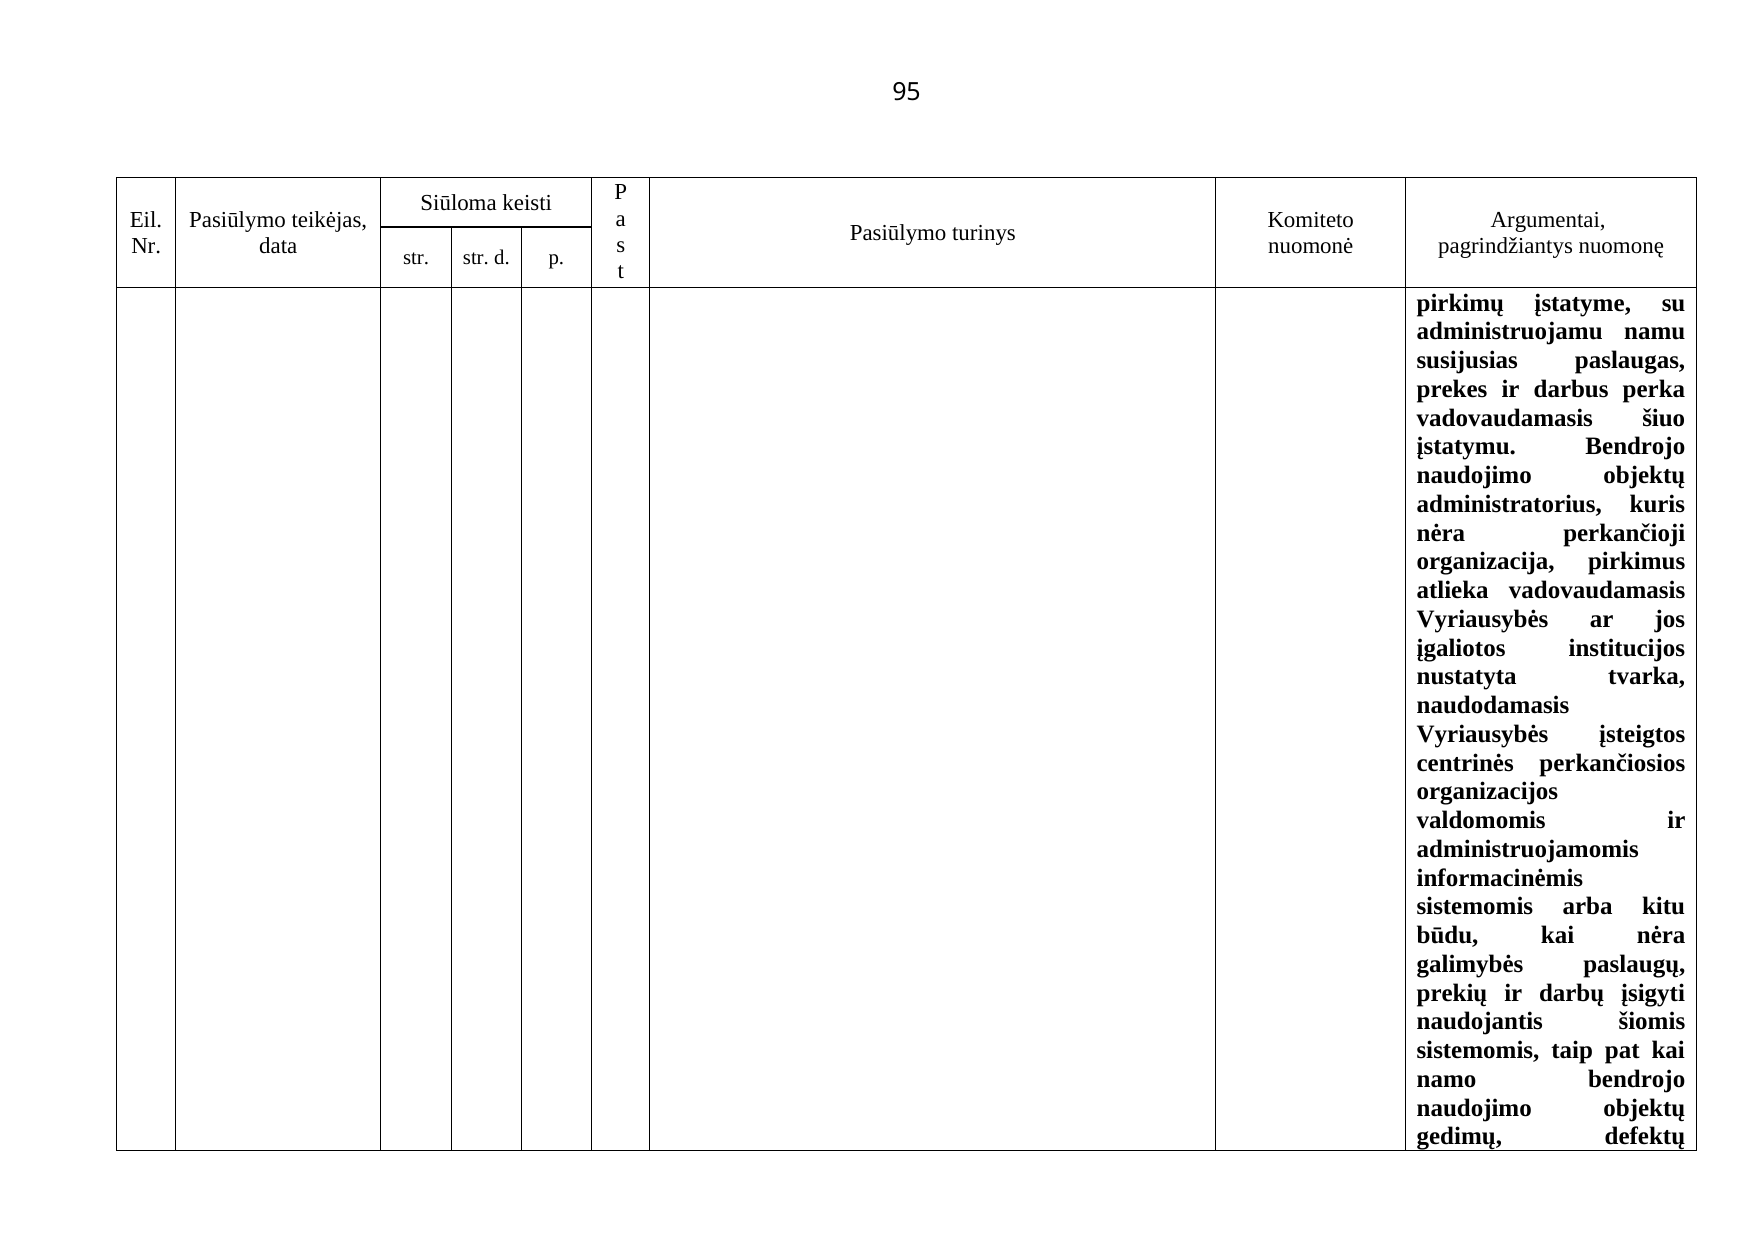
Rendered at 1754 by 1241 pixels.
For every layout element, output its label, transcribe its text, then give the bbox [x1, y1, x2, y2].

table_header Pastabos [592, 178, 649, 287]
table_header Pasiūlymo turinys [650, 178, 1215, 287]
table_cell pirkimų įstatyme, su administruojamu namu susijusias paslaugas, prekes ir darbus perka vadovaudamasis šiuo įstatymu. Bendrojo naudojimo objektų administratorius, kuris nėra perkančioji organizacija, pirkimus atlieka vadovaudamasis Vyriausybės ar jos įgaliotos institucijos nustatyta tvarka, naudodamasis Vyriausybės įsteigtos centrinės perkančiosios organizacijos valdomomis ir administruojamomis informacinėmis sistemomis arba kitu būdu, kai nėra galimybės paslaugų, prekių ir darbų įsigyti naudojantis šiomis sistemomis, taip pat kai namo bendrojo naudojimo objektų gedimų, defektų [1406, 288, 1696, 1150]
table_cell str. d. [452, 228, 521, 287]
table_header Siūloma keisti [381, 178, 591, 226]
table_cell [381, 288, 451, 1150]
table_cell [117, 288, 175, 1150]
table_cell [452, 288, 521, 1150]
table_header Eil. Nr. [117, 178, 175, 287]
table_cell [592, 288, 649, 1150]
table_header Komiteto nuomonė [1216, 178, 1405, 287]
table_cell [650, 288, 1215, 1150]
table_header Argumentai, pagrindžiantys nuomonę [1406, 178, 1696, 287]
table_cell [522, 288, 591, 1150]
table_header Pasiūlymo teikėjas, data [176, 178, 380, 287]
table_cell [1216, 288, 1405, 1150]
table_cell str. [381, 228, 451, 287]
table_cell [176, 288, 380, 1150]
table_cell p. [522, 228, 591, 287]
